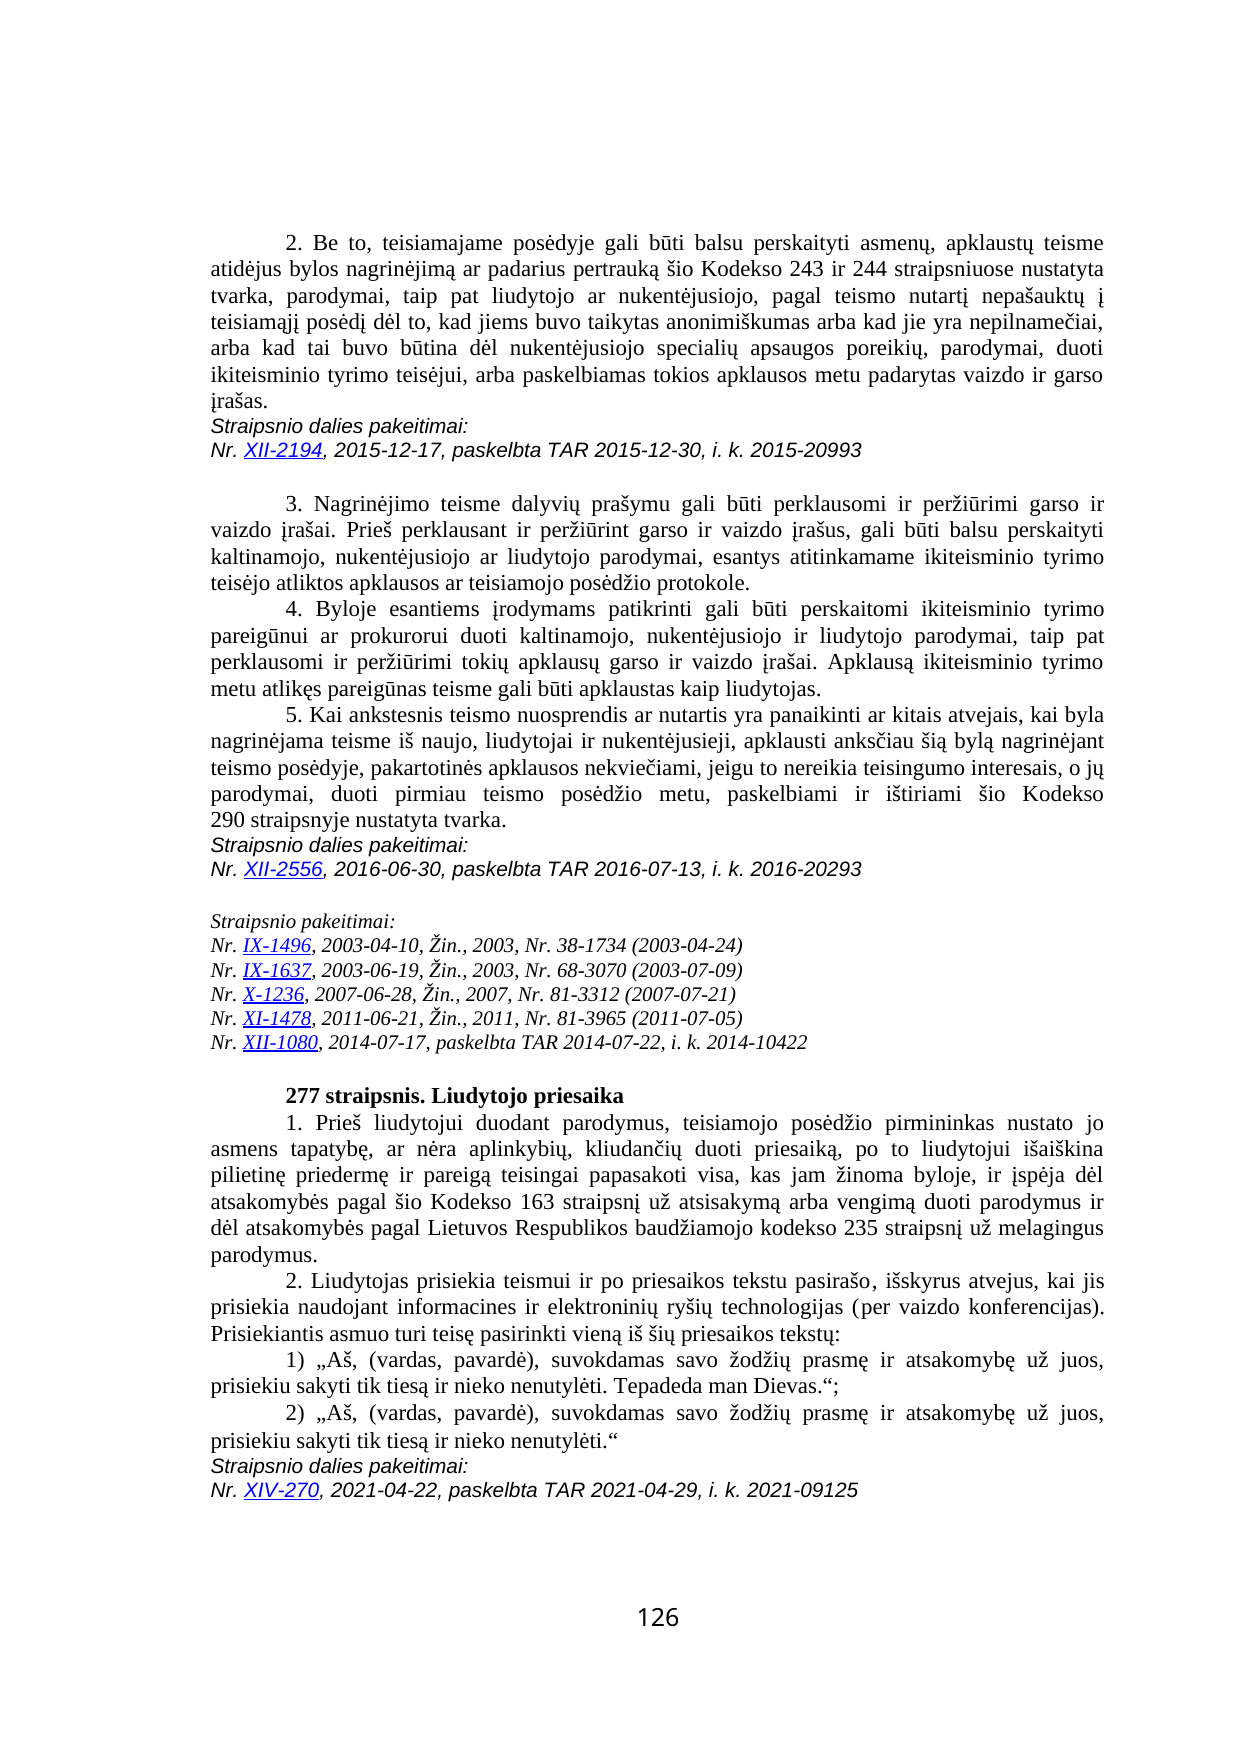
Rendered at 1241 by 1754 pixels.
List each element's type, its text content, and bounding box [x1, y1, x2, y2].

text 277 straipsnis. Liudytojo priesaika [210, 1082, 1105, 1109]
text 2. Be to, teisiamajame posėdyje gali būti balsu perskaityti asmenų, apklaustų teisme atidėjus bylos nagrinėjimą ar padarius pertrauką šio Kodekso 243 ir 244 straipsniuose nustatyta tvarka, parodymai, taip pat liudytojo ar nukentėjusiojo, pagal teismo nutartį nepašauktų į teisiamąjį posėdį dėl to, kad jiems buvo taikytas anonimiškumas arba kad jie yra nepilnamečiai, arba kad tai buvo būtina dėl nukentėjusiojo specialių apsaugos poreikių, parodymai, duoti ikiteisminio tyrimo teisėjui, arba paskelbiamas tokios apklausos metu padarytas vaizdo ir garso įrašas. [210, 229, 1105, 413]
text Nr. X-1236, 2007-06-28, Žin., 2007, Nr. 81-3312 (2007-07-21) [210, 982, 1105, 1006]
text Nr. XII-1080, 2014-07-17, paskelbta TAR 2014-07-22, i. k. 2014-10422 [210, 1030, 1105, 1054]
text Nr. XII-2556, 2016-06-30, paskelbta TAR 2016-07-13, i. k. 2016-20293 [210, 857, 1105, 881]
text Straipsnio pakeitimai: [210, 909, 1105, 933]
text Nr. IX-1637, 2003-06-19, Žin., 2003, Nr. 68-3070 (2003-07-09) [210, 957, 1105, 982]
text Nr. XI-1478, 2011-06-21, Žin., 2011, Nr. 81-3965 (2011-07-05) [210, 1006, 1105, 1030]
text 1) „Aš, (vardas, pavardė), suvokdamas savo žodžių prasmę ir atsakomybę už juos, prisiekiu sakyti tik tiesą ir nieko nenutylėti. Tepadeda man Dievas.“; [210, 1346, 1105, 1399]
text 1. Prieš liudytojui duodant parodymus, teisiamojo posėdžio pirmininkas nustato jo asmens tapatybę, ar nėra aplinkybių, kliudančių duoti priesaiką, po to liudytojui išaiškina pilietinę priedermę ir pareigą teisingai papasakoti visa, kas jam žinoma byloje, ir įspėja dėl atsakomybės pagal šio Kodekso 163 straipsnį už atsisakymą arba vengimą duoti parodymus ir dėl atsakomybės pagal Lietuvos Respublikos baudžiamojo kodekso 235 straipsnį už melagingus parodymus. [210, 1109, 1105, 1267]
text Nr. IX-1496, 2003-04-10, Žin., 2003, Nr. 38-1734 (2003-04-24) [210, 933, 1105, 957]
text Nr. XIV-270, 2021-04-22, paskelbta TAR 2021-04-29, i. k. 2021-09125 [210, 1478, 1105, 1502]
text Straipsnio dalies pakeitimai: [210, 833, 1105, 857]
text Straipsnio dalies pakeitimai: [210, 1454, 1105, 1478]
text Nr. XII-2194, 2015-12-17, paskelbta TAR 2015-12-30, i. k. 2015-20993 [210, 437, 1105, 461]
text 4. Byloje esantiems įrodymams patikrinti gali būti perskaitomi ikiteisminio tyrimo pareigūnui ar prokurorui duoti kaltinamojo, nukentėjusiojo ir liudytojo parodymai, taip pat perklausomi ir peržiūrimi tokių apklausų garso ir vaizdo įrašai. Apklausą ikiteisminio tyrimo metu atlikęs pareigūnas teisme gali būti apklaustas kaip liudytojas. [210, 596, 1105, 701]
text 3. Nagrinėjimo teisme dalyvių prašymu gali būti perklausomi ir peržiūrimi garso ir vaizdo įrašai. Prieš perklausant ir peržiūrint garso ir vaizdo įrašus, gali būti balsu perskaityti kaltinamojo, nukentėjusiojo ar liudytojo parodymai, esantys atitinkamame ikiteisminio tyrimo teisėjo atliktos apklausos ar teisiamojo posėdžio protokole. [210, 490, 1105, 596]
text 2. Liudytojas prisiekia teismui ir po priesaikos tekstu pasirašo, išskyrus atvejus, kai jis prisiekia naudojant informacines ir elektroninių ryšių technologijas (per vaizdo konferencijas). Prisiekiantis asmuo turi teisę pasirinkti vieną iš šių priesaikos tekstų: [210, 1267, 1105, 1346]
text Straipsnio dalies pakeitimai: [210, 413, 1105, 437]
text 5. Kai ankstesnis teismo nuosprendis ar nutartis yra panaikinti ar kitais atvejais, kai byla nagrinėjama teisme iš naujo, liudytojai ir nukentėjusieji, apklausti anksčiau šią bylą nagrinėjant teismo posėdyje, pakartotinės apklausos nekviečiami, jeigu to nereikia teisingumo interesais, o jų parodymai, duoti pirmiau teismo posėdžio metu, paskelbiami ir ištiriami šio Kodekso 290 straipsnyje nustatyta tvarka. [210, 701, 1105, 833]
text 2) „Aš, (vardas, pavardė), suvokdamas savo žodžių prasmę ir atsakomybę už juos, prisiekiu sakyti tik tiesą ir nieko nenutylėti.“ [210, 1399, 1105, 1454]
